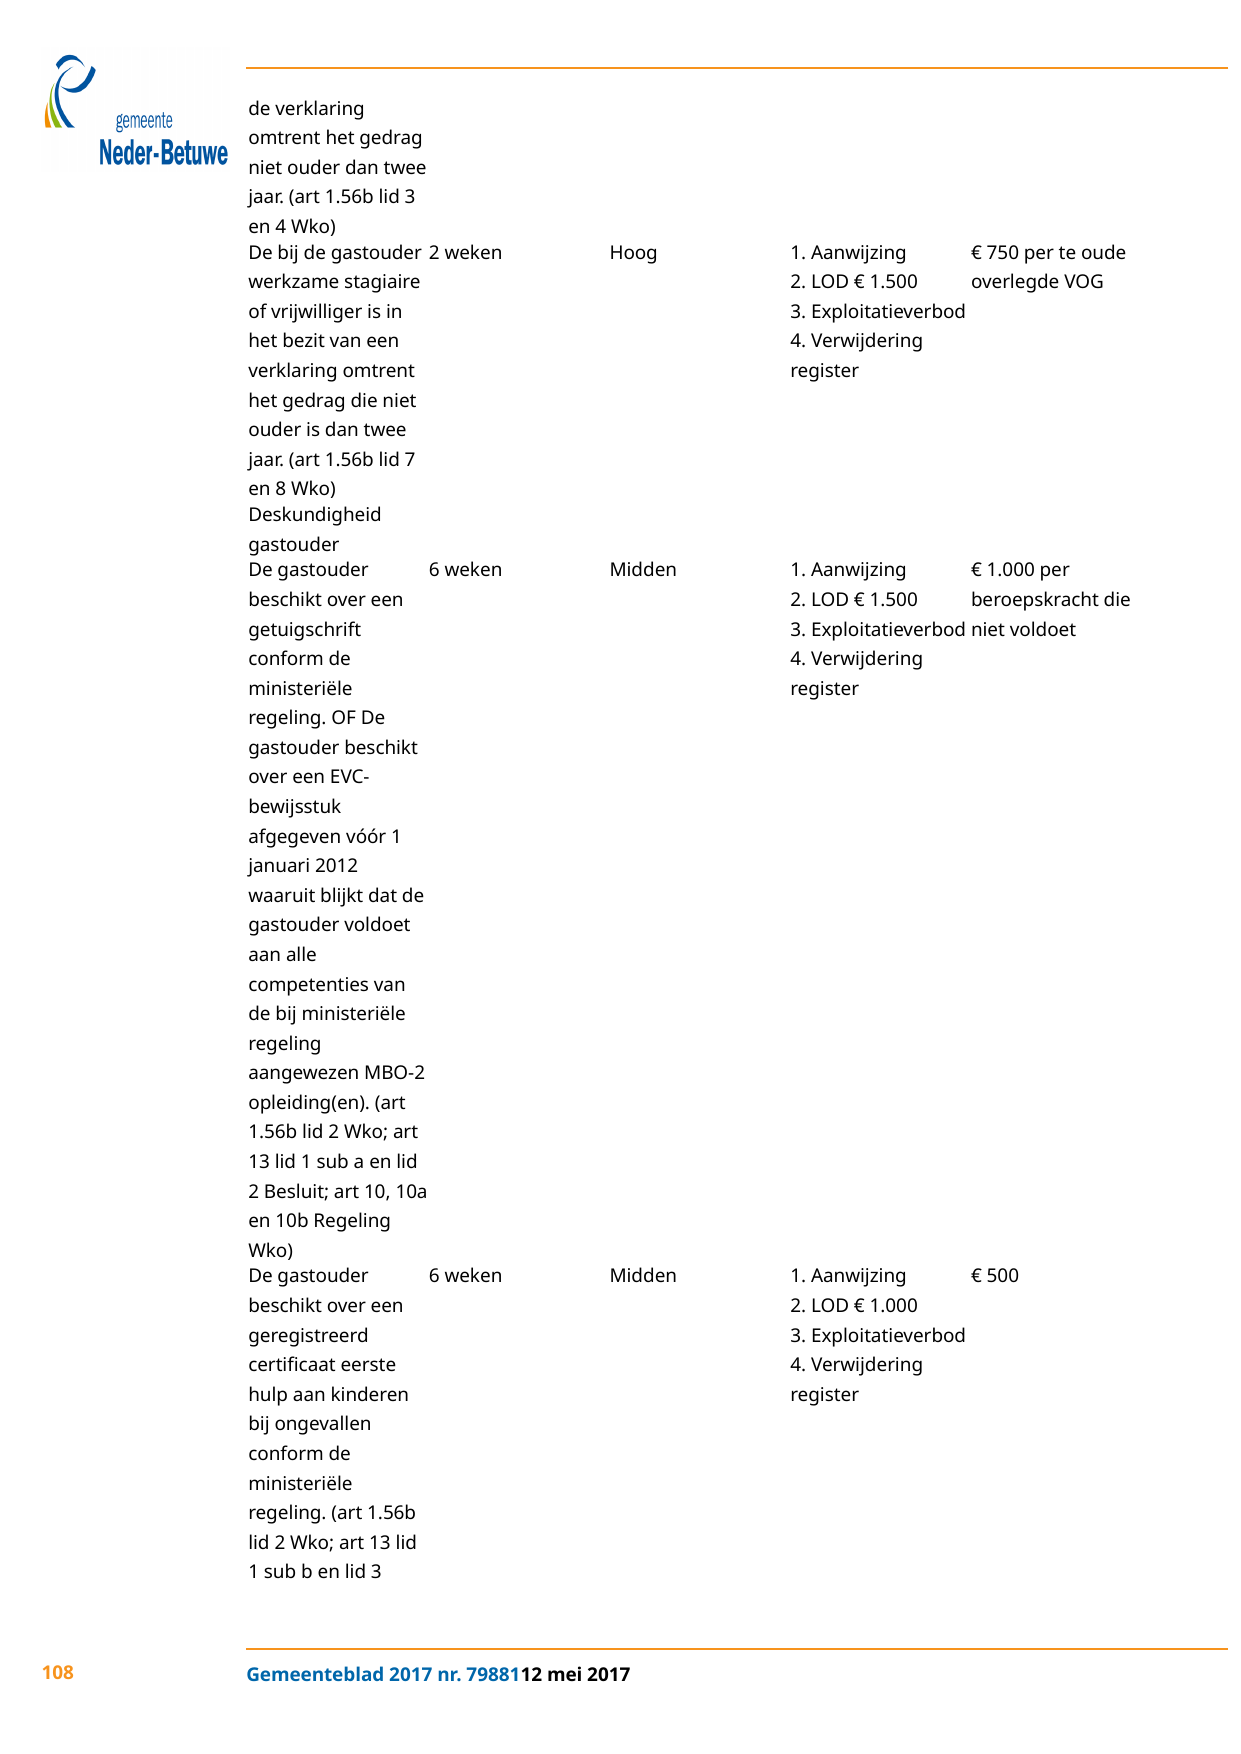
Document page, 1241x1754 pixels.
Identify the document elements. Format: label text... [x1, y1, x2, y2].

table_cell De gastouder beschikt over een geregistreerd certificaat eerste hulp aan kinderen bij ongevallen conform de ministeriële regeling. (art 1.56b lid 2 Wko; art 13 lid 1 sub b en lid 3 [248, 1263, 429, 1584]
table_cell 1. Aanwijzing 2. LOD € 1.500 3. Exploitatieverbod 4. Verwijdering register [790, 557, 971, 1263]
table_cell € 1.000 per beroepskracht die niet voldoet [971, 557, 1152, 1263]
picture [41, 47, 231, 172]
table_cell € 750 per te oude overlegde VOG [971, 239, 1152, 501]
table_cell [790, 95, 971, 239]
table_cell Hoog [609, 239, 790, 501]
table_cell € 500 [971, 1263, 1152, 1584]
table_cell 1. Aanwijzing 2. LOD € 1.500 3. Exploitatieverbod 4. Verwijdering register [790, 239, 971, 501]
table_cell [429, 95, 609, 239]
table_cell De gastouder beschikt over een getuigschrift conform de ministeriële regeling. OF De gastouder beschikt over een EVC-bewijsstuk afgegeven vóór 1 januari 2012 waaruit blijkt dat de gastouder voldoet aan alle competenties van de bij ministeriële regeling aangewezen MBO-2 opleiding(en). (art 1.56b lid 2 Wko; art 13 lid 1 sub a en lid 2 Besluit; art 10, 10a en 10b Regeling Wko) [248, 557, 429, 1263]
table_cell 6 weken [429, 557, 609, 1263]
table_cell De bij de gastouder werkzame stagiaire of vrijwilliger is in het bezit van een verklaring omtrent het gedrag die niet ouder is dan twee jaar. (art 1.56b lid 7 en 8 Wko) [248, 239, 429, 501]
table_cell Deskundigheid gastouder [248, 501, 429, 557]
table_cell 2 weken [429, 239, 609, 501]
table_cell [609, 95, 790, 239]
table_cell de verklaring omtrent het gedrag niet ouder dan twee jaar. (art 1.56b lid 3 en 4 Wko) [248, 95, 429, 239]
table_cell 1. Aanwijzing 2. LOD € 1.000 3. Exploitatieverbod 4. Verwijdering register [790, 1263, 971, 1584]
table_cell 6 weken [429, 1263, 609, 1584]
table_cell [971, 95, 1152, 239]
table_cell Midden [609, 557, 790, 1263]
table_cell Midden [609, 1263, 790, 1584]
